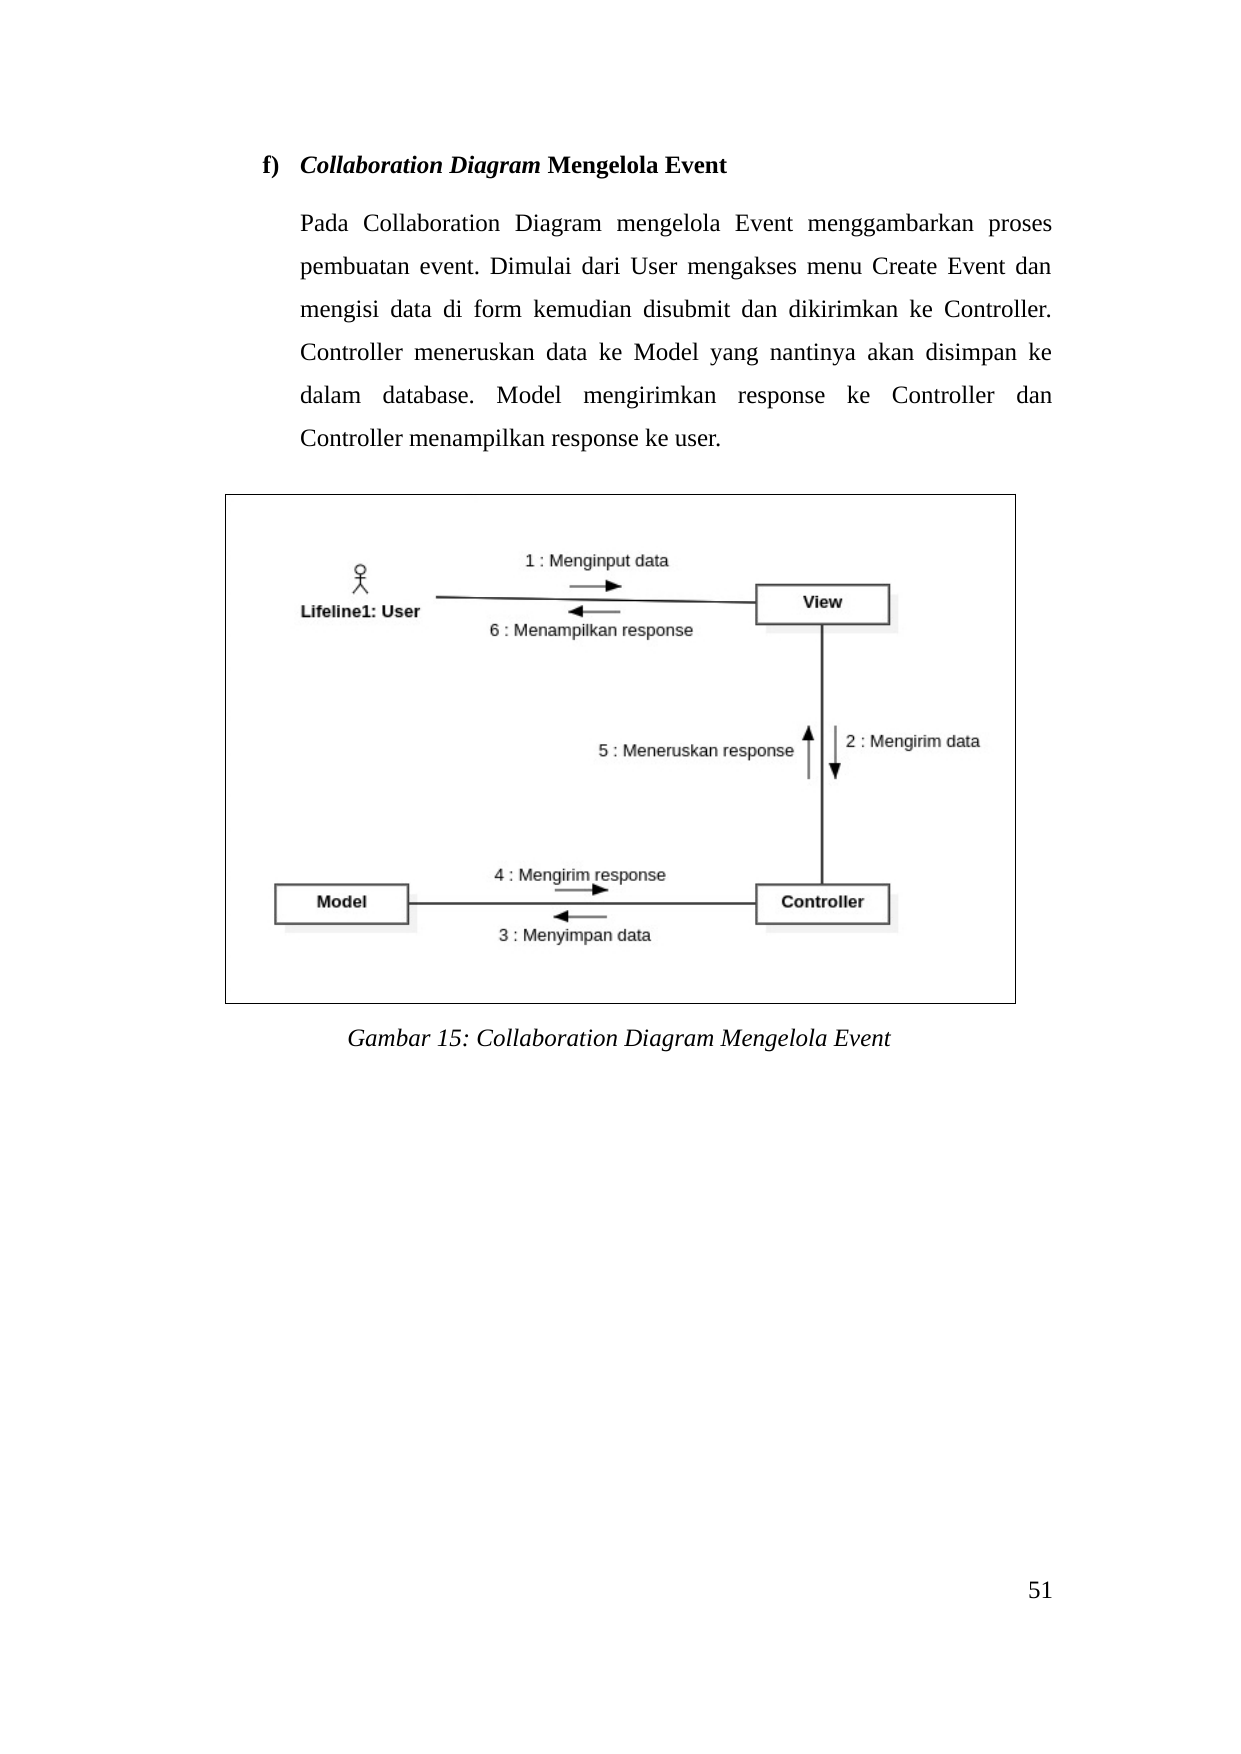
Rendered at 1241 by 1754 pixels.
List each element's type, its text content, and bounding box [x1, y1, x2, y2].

list Collaboration Diagram Mengelola Event [262, 150, 1053, 179]
list Pada Collaboration Diagram mengelola Event menggambarkan proses pembuatan event. Dimulai dari User mengakses menu Create Event dan mengisi data di form kemudian disubmit dan dikirimkan ke Controller. Controller meneruskan data ke Model yang nantinya akan disimpan ke dalam database. Model mengirimkan response ke Controller dan Controller menampilkan response ke user. [262, 208, 1053, 452]
picture [226, 495, 1015, 1003]
list Gambar 15: Collaboration Diagram Mengelola Event [225, 1004, 1015, 1052]
